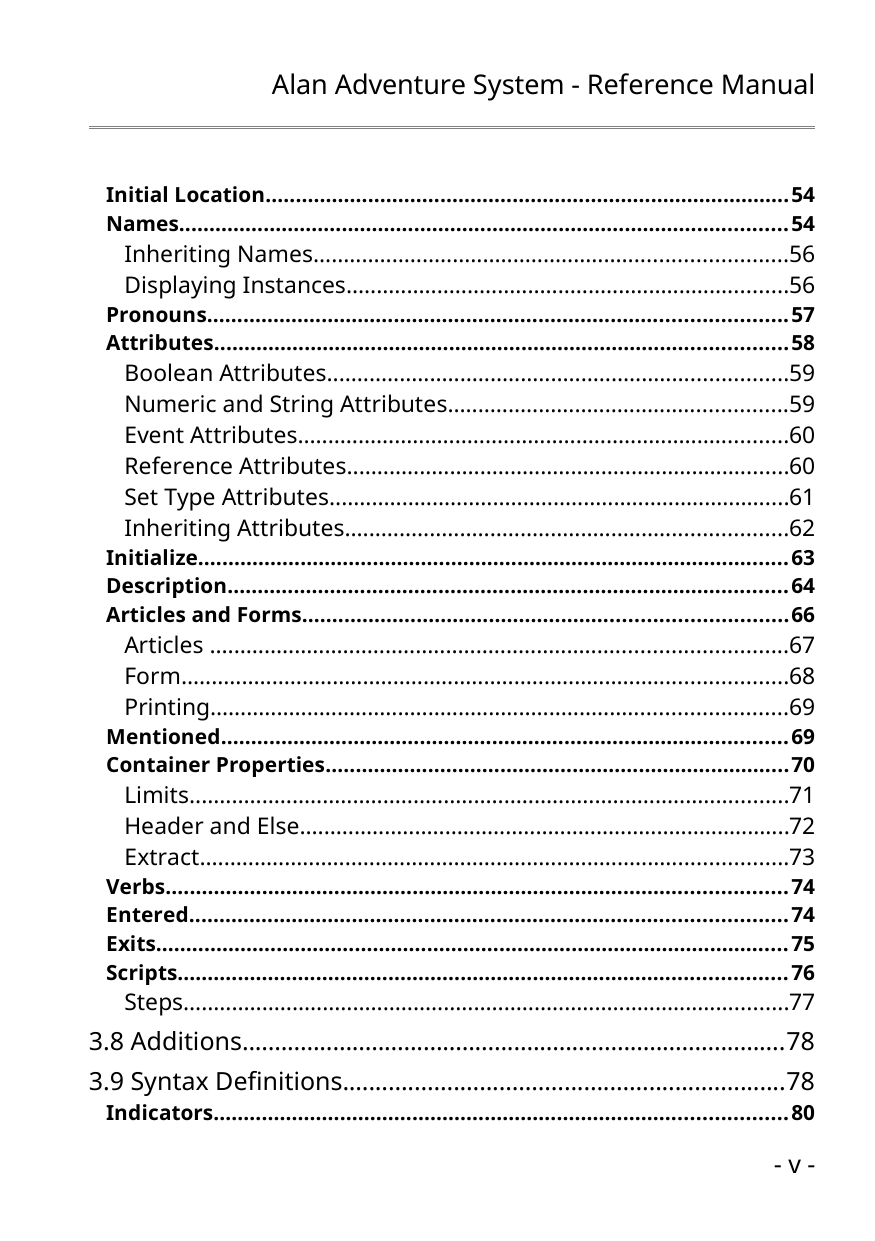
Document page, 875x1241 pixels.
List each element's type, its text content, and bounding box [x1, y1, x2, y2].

text Verbs 74 [100, 872, 815, 900]
text Exits 75 [100, 929, 815, 957]
text 3.9 Syntax Definitions 78 [88, 1064, 815, 1098]
text Initialize 63 [100, 543, 815, 571]
text Printing 69 [118, 691, 815, 722]
text Set Type Attributes 61 [118, 481, 815, 512]
text Inheriting Names 56 [118, 237, 815, 268]
text Event Attributes 60 [118, 419, 815, 450]
text Boolean Attributes 59 [118, 357, 815, 388]
text Attributes 58 [100, 328, 815, 357]
text Form 68 [118, 659, 815, 691]
text Inheriting Attributes 62 [118, 512, 815, 543]
text 3.8 Additions 78 [88, 1023, 815, 1057]
text Scripts 76 [100, 957, 815, 986]
text Extract 73 [118, 841, 815, 872]
text Mentioned 69 [100, 722, 815, 750]
text Limits 71 [118, 779, 815, 810]
text Header and Else 72 [118, 810, 815, 841]
text Articles and Forms 66 [100, 600, 815, 628]
text Displaying Instances 56 [118, 268, 815, 299]
text Initial Location 54 [100, 180, 815, 209]
text Entered 74 [100, 900, 815, 929]
text Numeric and String Attributes 59 [118, 388, 815, 419]
text Articles 67 [118, 628, 815, 659]
text Pronouns 57 [100, 299, 815, 328]
text Indicators 80 [100, 1098, 815, 1126]
text Names 54 [100, 209, 815, 237]
text Reference Attributes 60 [118, 450, 815, 481]
text Steps 77 [118, 986, 815, 1017]
text Description 64 [100, 571, 815, 600]
text Container Properties 70 [100, 750, 815, 779]
